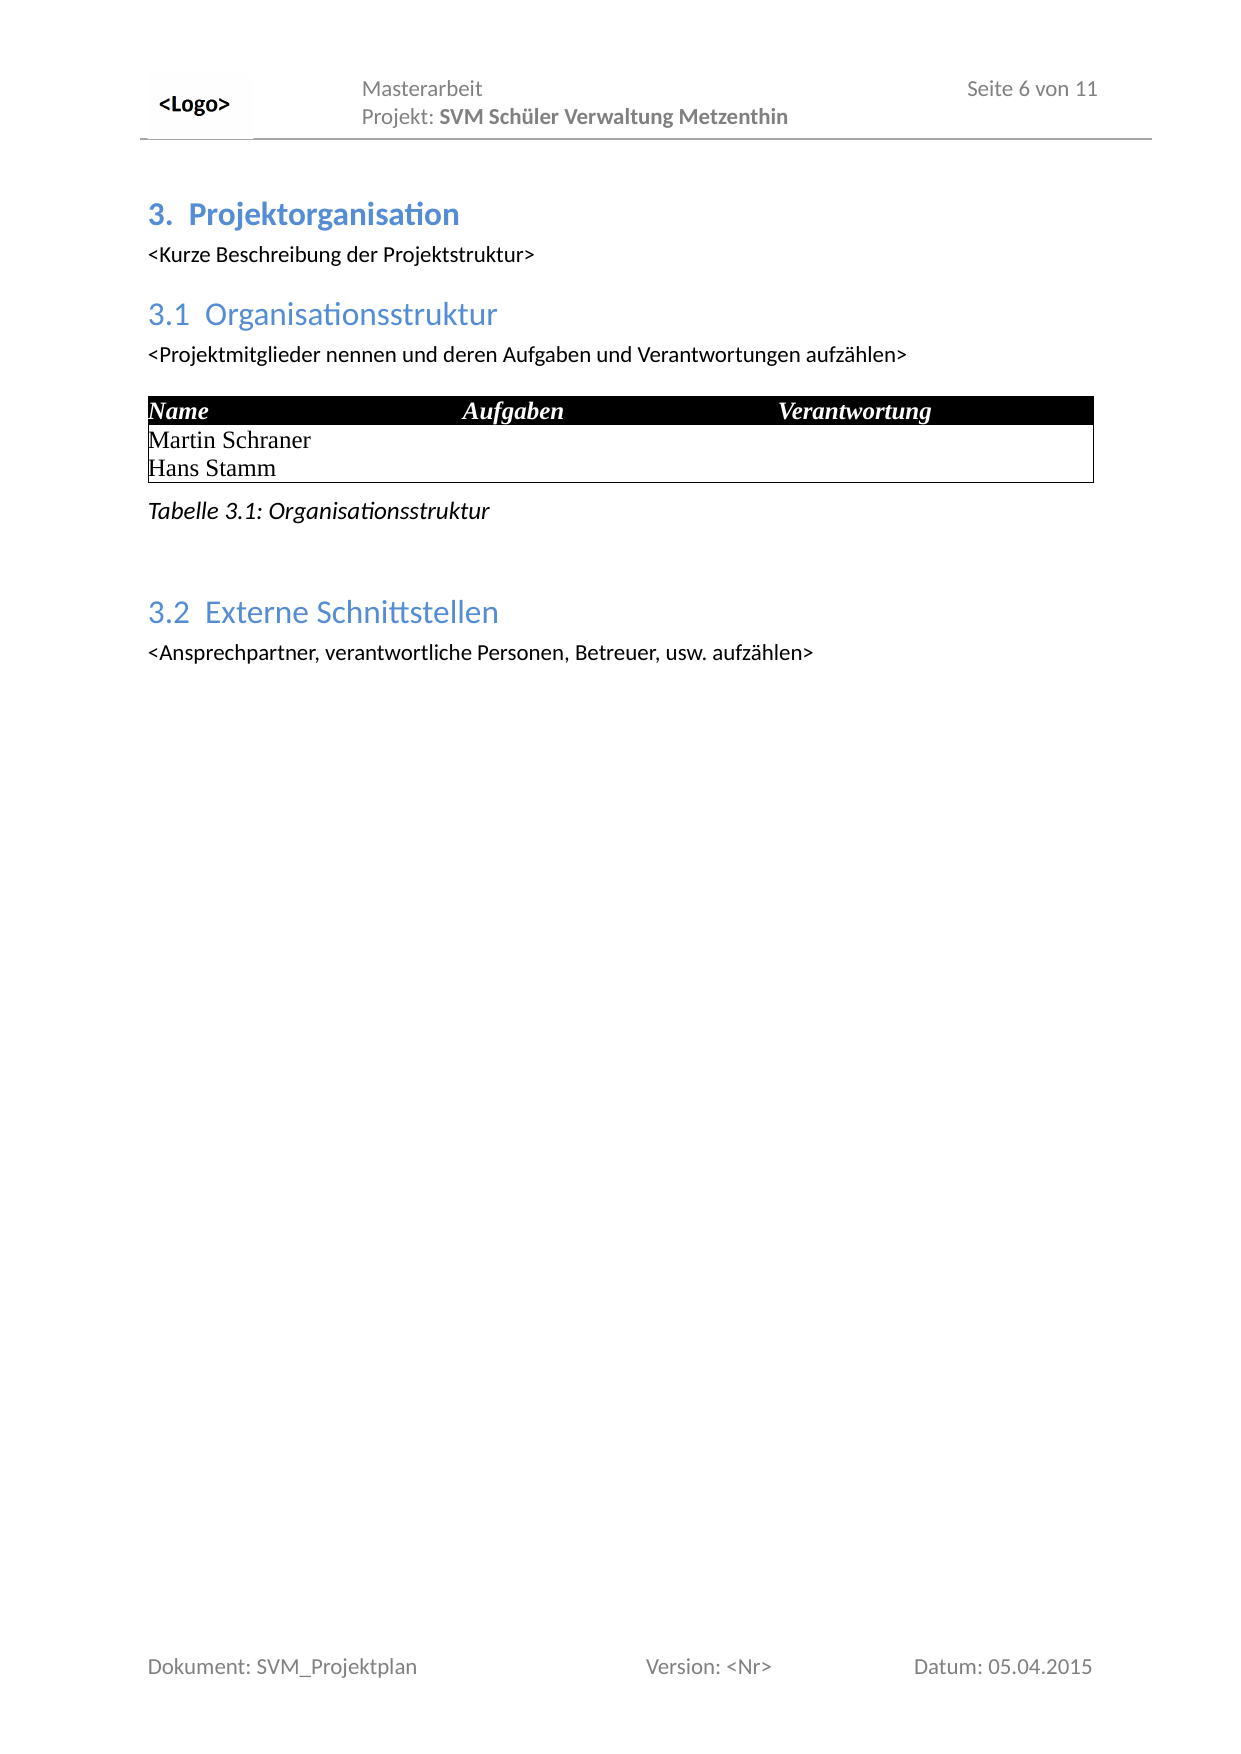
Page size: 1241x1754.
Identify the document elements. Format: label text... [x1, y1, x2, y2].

table_cell Martin Schraner [149, 425, 463, 453]
subtitle Externe Schnittstellen [148, 591, 1093, 632]
subtitle Projektorganisation [148, 193, 1093, 234]
text <Ansprechpartner, verantwortliche Personen, Betreuer, usw. aufzählen> [148, 638, 1093, 666]
table_cell Hans Stamm [149, 454, 463, 482]
text <Projektmitglieder nennen und deren Aufgaben und Verantwortungen aufzählen> [148, 340, 1093, 368]
table_cell [463, 454, 778, 482]
table_header Aufgaben [463, 397, 778, 425]
text Tabelle 3.1: Organisationsstruktur [148, 495, 1093, 525]
text <Kurze Beschreibung der Projektstruktur> [148, 240, 1093, 268]
subtitle Organisationsstruktur [148, 293, 1093, 334]
table_cell [778, 425, 1093, 453]
table_header Verantwortung [778, 397, 1093, 425]
table_header Name [149, 397, 463, 425]
table_cell [463, 425, 778, 453]
picture [147, 73, 254, 139]
table_cell [778, 454, 1093, 482]
